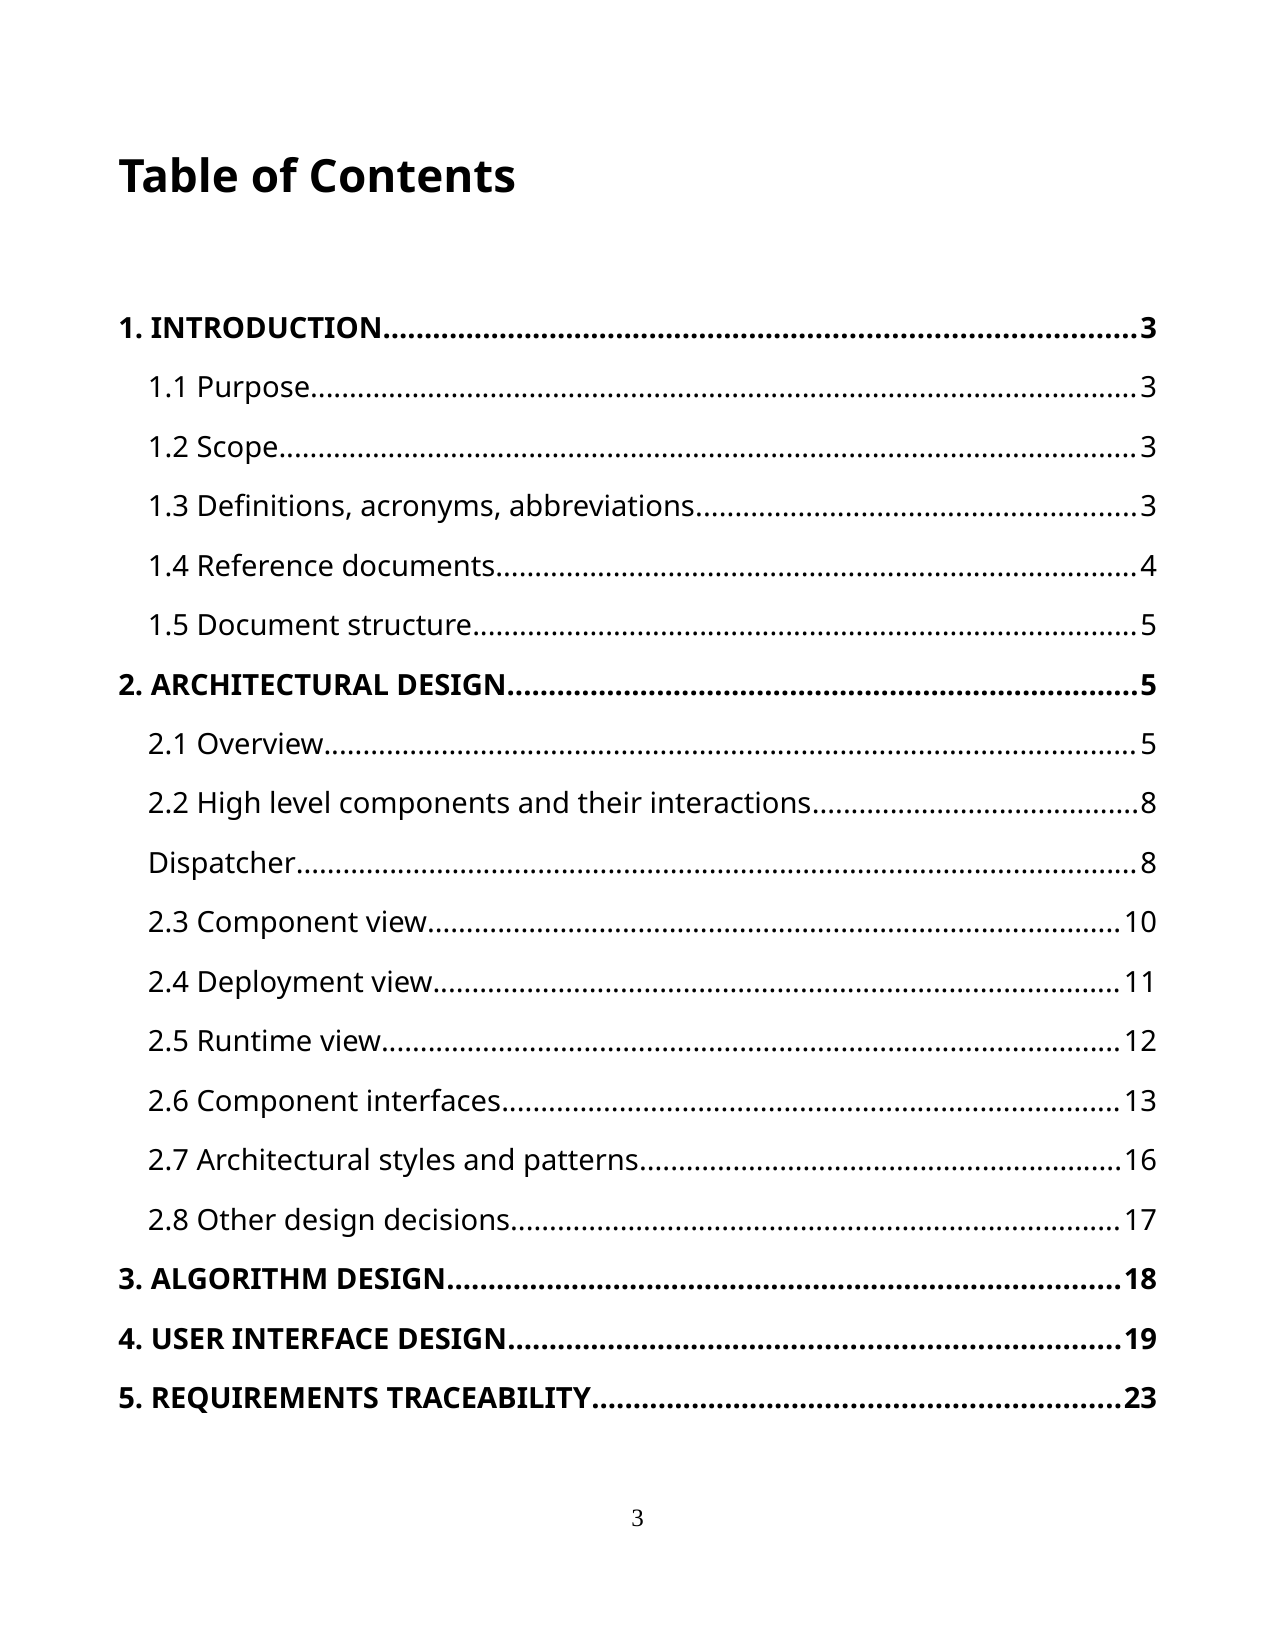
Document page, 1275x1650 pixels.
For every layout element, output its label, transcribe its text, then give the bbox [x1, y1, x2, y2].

text 1.1 Purpose 3 [148, 366, 1157, 406]
title Table of Contents [118, 143, 1157, 206]
text 4. USER INTERFACE DESIGN 19 [118, 1318, 1157, 1358]
text 2.7 Architectural styles and patterns 16 [148, 1139, 1157, 1179]
text 2.3 Component view 10 [148, 902, 1157, 941]
text Dispatcher 8 [148, 842, 1157, 882]
text 1.4 Reference documents 4 [148, 545, 1157, 584]
text 2.8 Other design decisions 17 [148, 1199, 1157, 1239]
text 2.5 Runtime view 12 [148, 1021, 1157, 1060]
text 2.2 High level components and their interactions 8 [148, 783, 1157, 822]
text 1.2 Scope 3 [148, 426, 1157, 466]
text 2. ARCHITECTURAL DESIGN 5 [118, 664, 1157, 703]
text 2.6 Component interfaces 13 [148, 1080, 1157, 1120]
text 1.5 Document structure 5 [148, 604, 1157, 644]
text 3. ALGORITHM DESIGN 18 [118, 1258, 1157, 1298]
text 5. REQUIREMENTS TRACEABILITY 23 [118, 1377, 1157, 1417]
text 2.1 Overview 5 [148, 723, 1157, 763]
text 1. INTRODUCTION 3 [118, 307, 1157, 347]
text 1.3 Definitions, acronyms, abbreviations 3 [148, 485, 1157, 525]
text 2.4 Deployment view 11 [148, 961, 1157, 1001]
